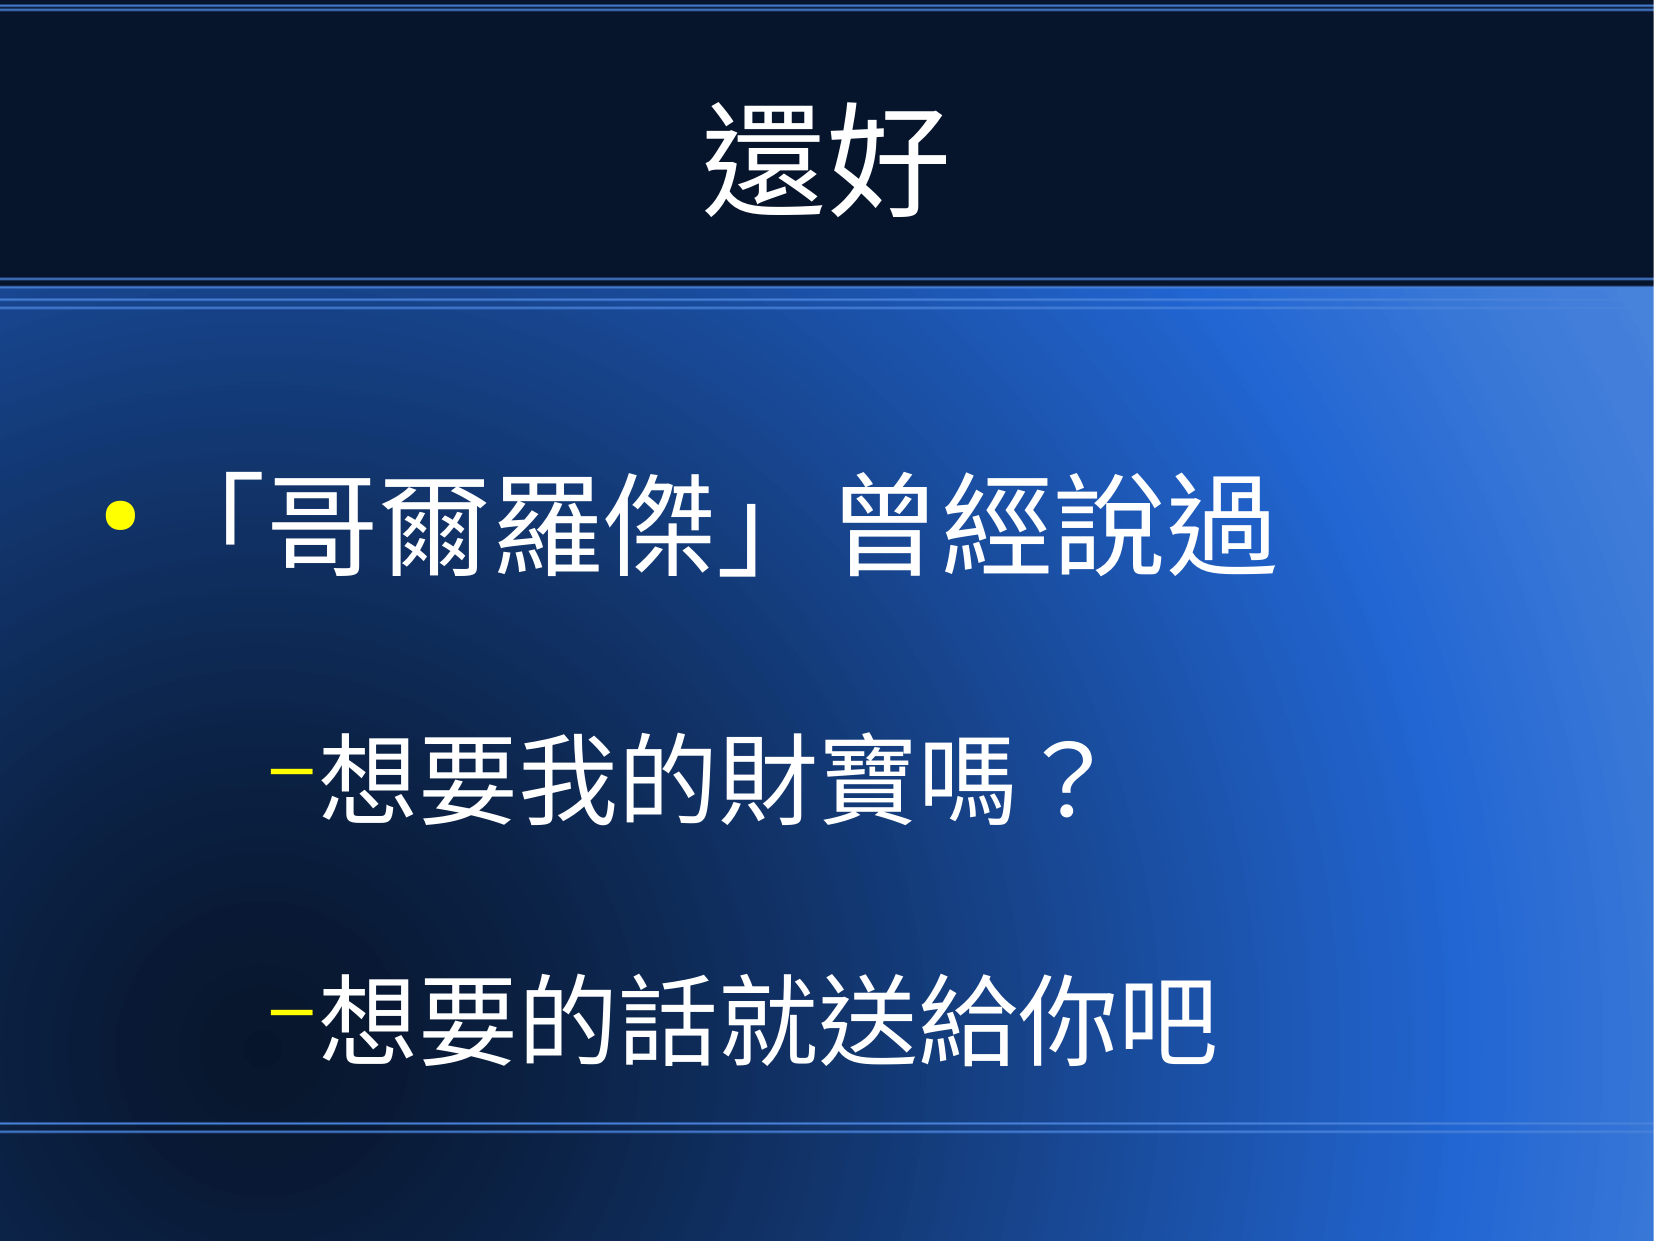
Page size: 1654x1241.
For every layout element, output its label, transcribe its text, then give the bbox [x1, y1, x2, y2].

title 還好 [82, 49, 1571, 257]
picture [0, 0, 1654, 1241]
list 「哥爾羅傑」曾經說過 想要我的財寶嗎？ 想要的話就送給你吧 [82, 355, 1571, 1241]
